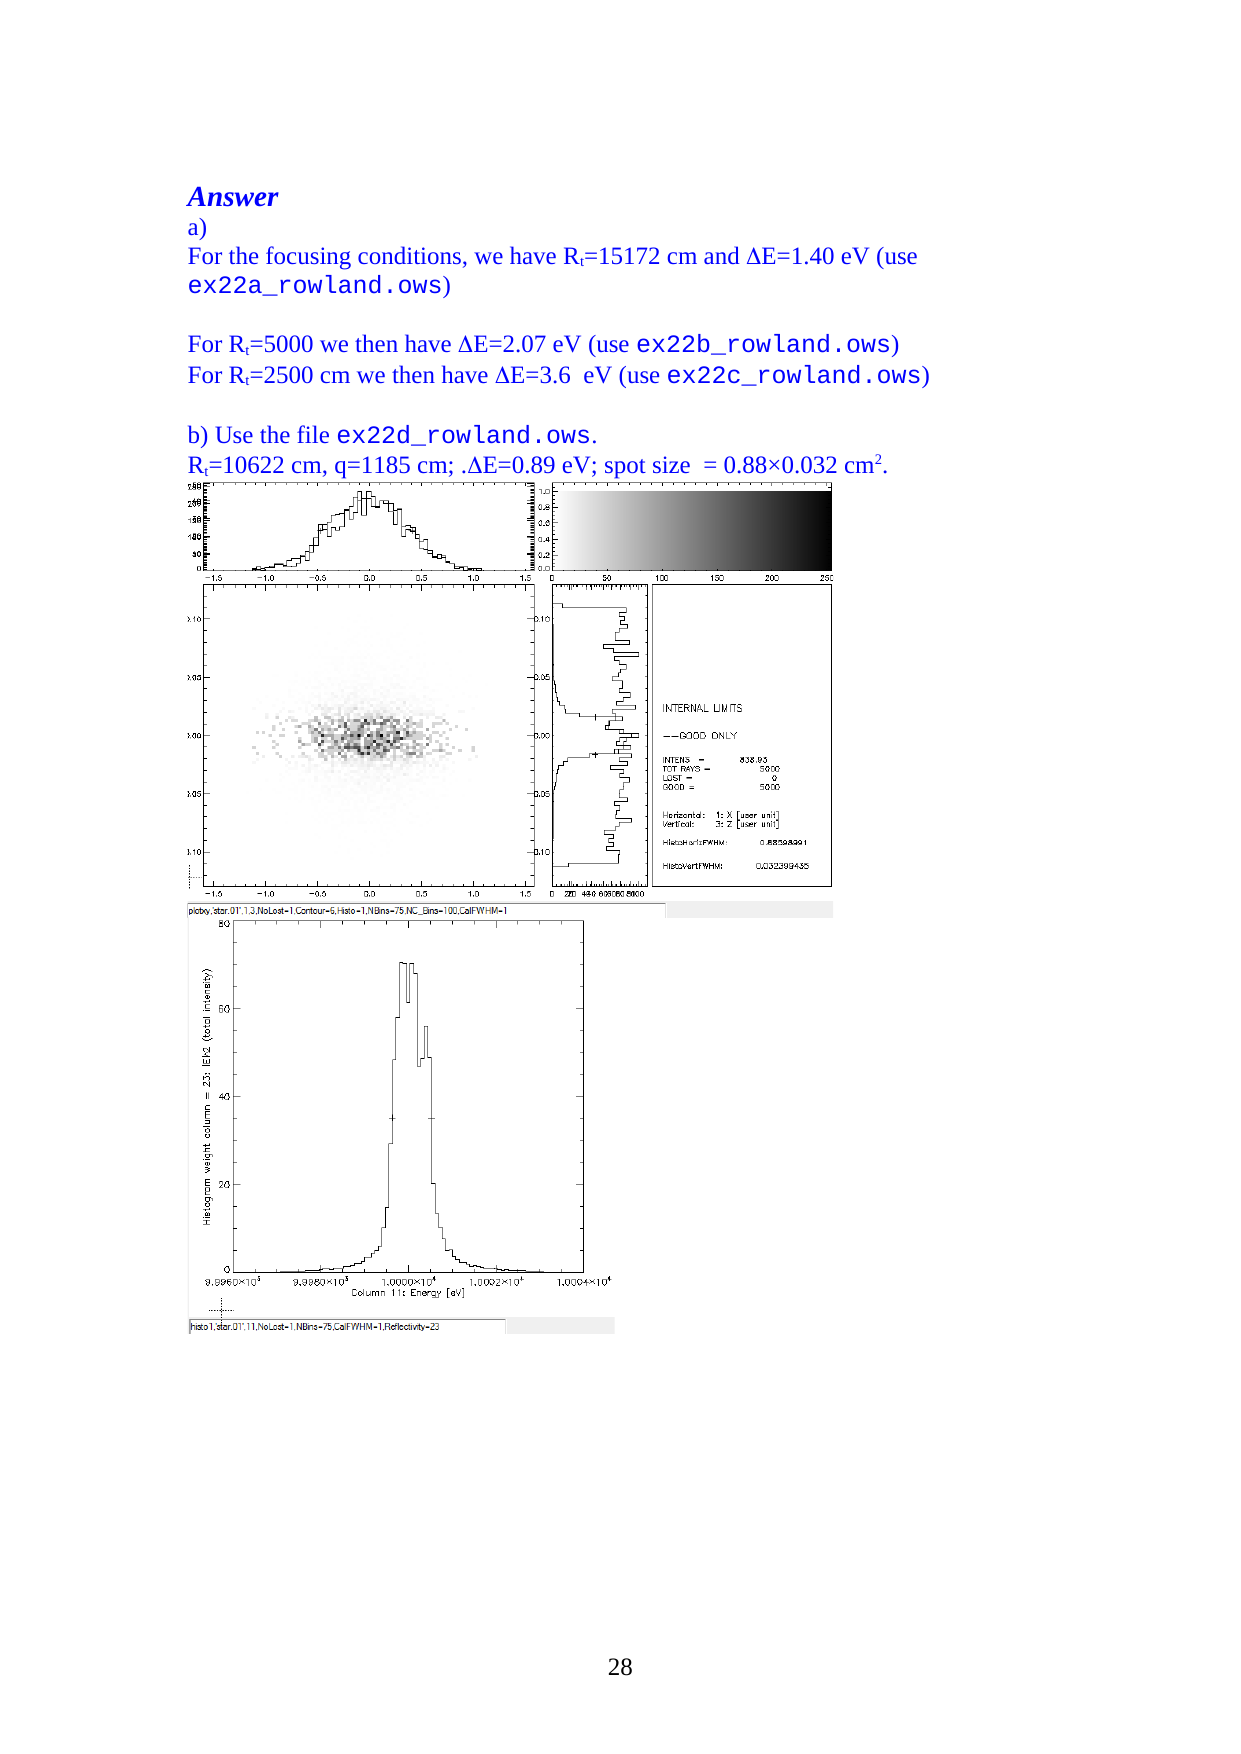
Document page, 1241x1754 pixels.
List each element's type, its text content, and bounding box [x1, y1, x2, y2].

text For the focusing conditions, we have Rt=15172 cm and E=1.40 eV (use ex22a_rowland.ows) [187, 241, 1053, 301]
picture [187, 479, 834, 1334]
text Rt=10622 cm, q=1185 cm; .E=0.89 eV; spot size = 0.88×0.032 cm2. [187, 451, 1053, 479]
text Answer [187, 179, 1053, 212]
text a) [187, 212, 1053, 241]
text b) Use the file ex22d_rowland.ows. [187, 420, 1053, 451]
text For Rt=5000 we then have E=2.07 eV (use ex22b_rowland.ows) [187, 329, 1053, 360]
text For Rt=2500 cm we then have E=3.6 eV (use ex22c_rowland.ows) [187, 360, 1053, 391]
